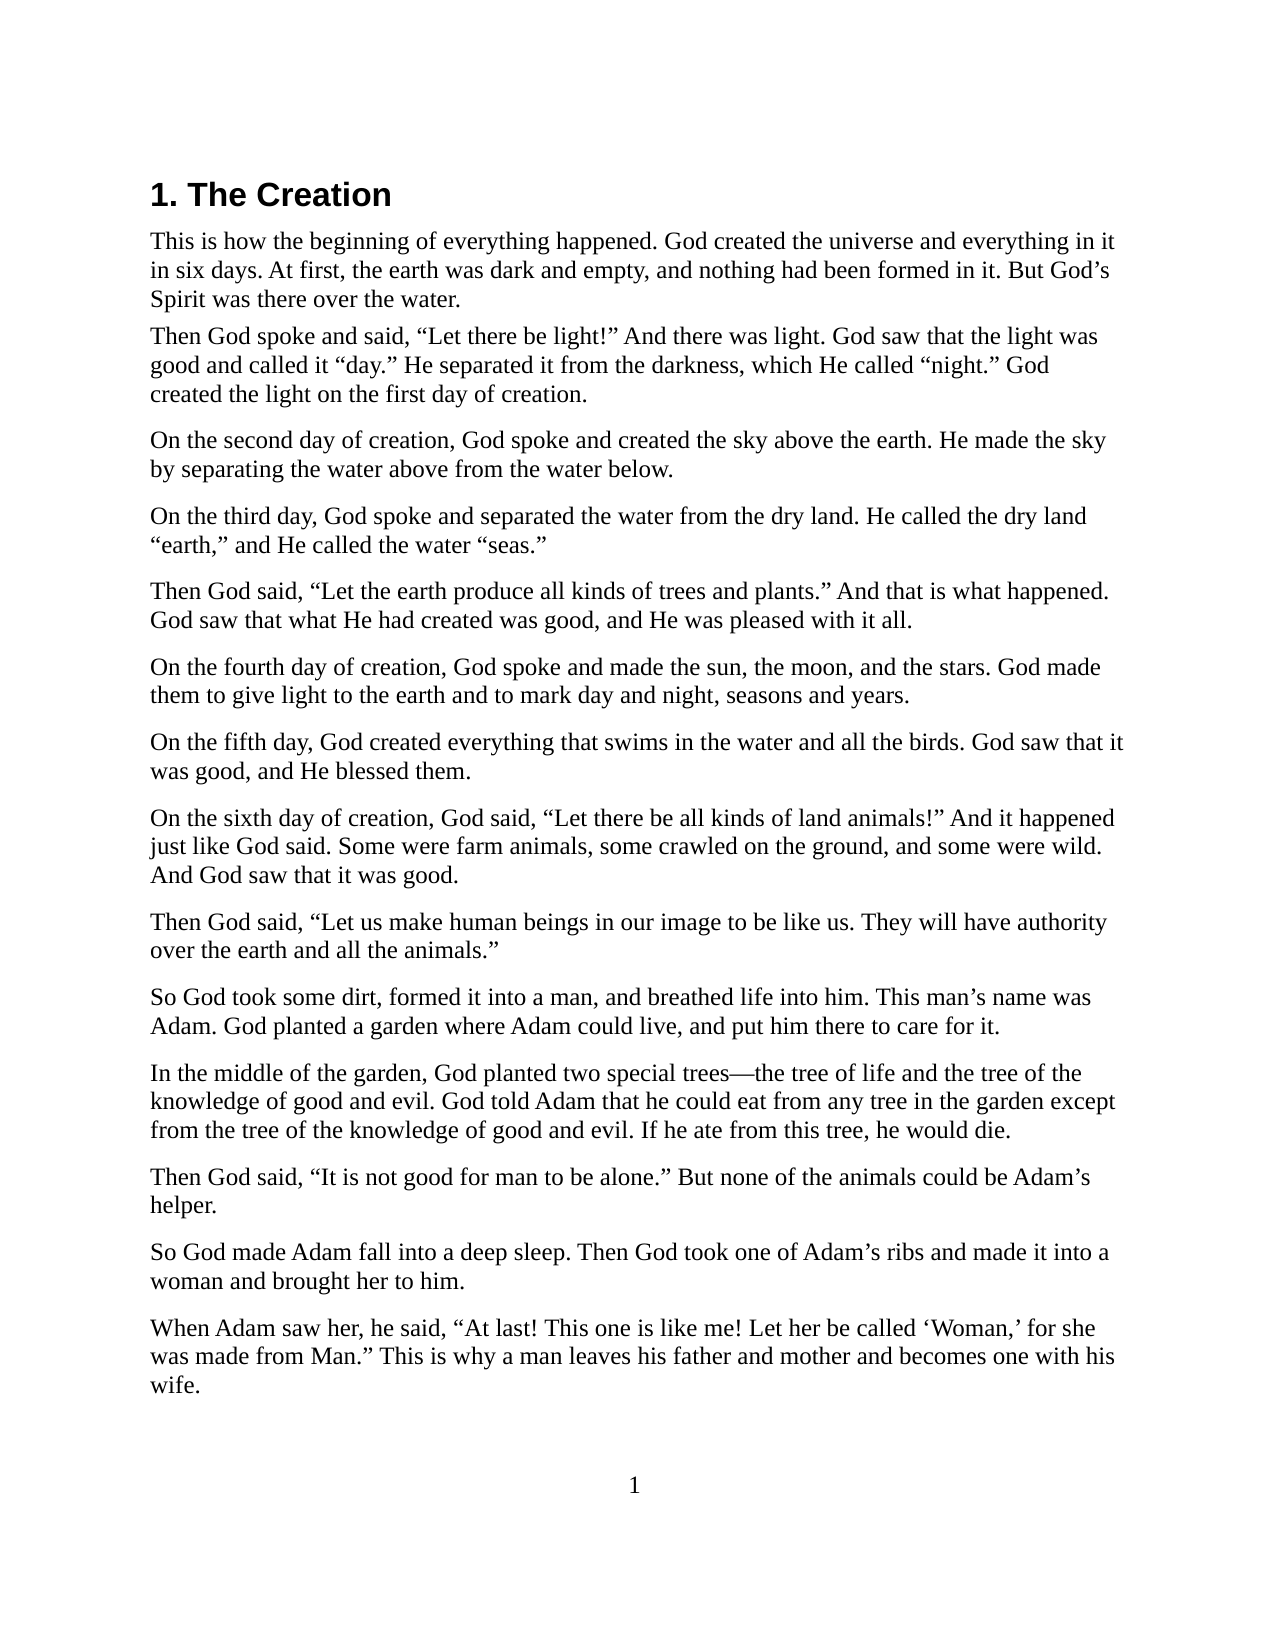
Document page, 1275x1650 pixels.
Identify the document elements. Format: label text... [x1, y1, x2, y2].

text On the sixth day of creation, God said, “Let there be all kinds of land animals!” And it happened just like God said. Some were farm animals, some crawled on the ground, and some were wild. And God saw that it was good. [150, 803, 1125, 889]
text On the fourth day of creation, God spoke and made the sun, the moon, and the stars. God made them to give light to the earth and to mark day and night, seasons and years. [150, 652, 1125, 709]
text Then God said, “It is not good for man to be alone.” But none of the animals could be Adam’s helper. [150, 1162, 1125, 1219]
text Then God said, “Let the earth produce all kinds of trees and plants.” And that is what happened. God saw that what He had created was good, and He was pleased with it all. [150, 576, 1125, 634]
text When Adam saw her, he said, “At last! This one is like me! Let her be called ‘Woman,’ for she was made from Man.” This is why a man leaves his father and mother and becomes one with his wife. [150, 1313, 1125, 1399]
text On the second day of creation, God spoke and created the sky above the earth. He made the sky by separating the water above from the water below. [150, 426, 1125, 483]
subtitle 1. The Creation [150, 175, 1125, 214]
text So God took some dirt, formed it into a man, and breathed life into him. This man’s name was Adam. God planted a garden where Adam could live, and put him there to care for it. [150, 982, 1125, 1040]
text On the fifth day, God created everything that swims in the water and all the birds. God saw that it was good, and He blessed them. [150, 727, 1125, 785]
text Then God spoke and said, “Let there be light!” And there was light. God saw that the light was good and called it “day.” He separated it from the darkness, which He called “night.” God created the light on the first day of creation. [150, 321, 1125, 408]
text On the third day, God spoke and separated the water from the dry land. He called the dry land “earth,” and He called the water “seas.” [150, 501, 1125, 558]
text Then God said, “Let us make human beings in our image to be like us. They will have authority over the earth and all the animals.” [150, 907, 1125, 964]
text This is how the beginning of everything happened. God created the universe and everything in it in six days. At first, the earth was dark and empty, and nothing had been formed in it. But God’s Spirit was there over the water. [150, 226, 1125, 312]
text In the middle of the garden, God planted two special trees—the tree of life and the tree of the knowledge of good and evil. God told Adam that he could eat from any tree in the garden except from the tree of the knowledge of good and evil. If he ate from this tree, he would die. [150, 1058, 1125, 1144]
text So God made Adam fall into a deep sleep. Then God took one of Adam’s ribs and made it into a woman and brought her to him. [150, 1237, 1125, 1295]
